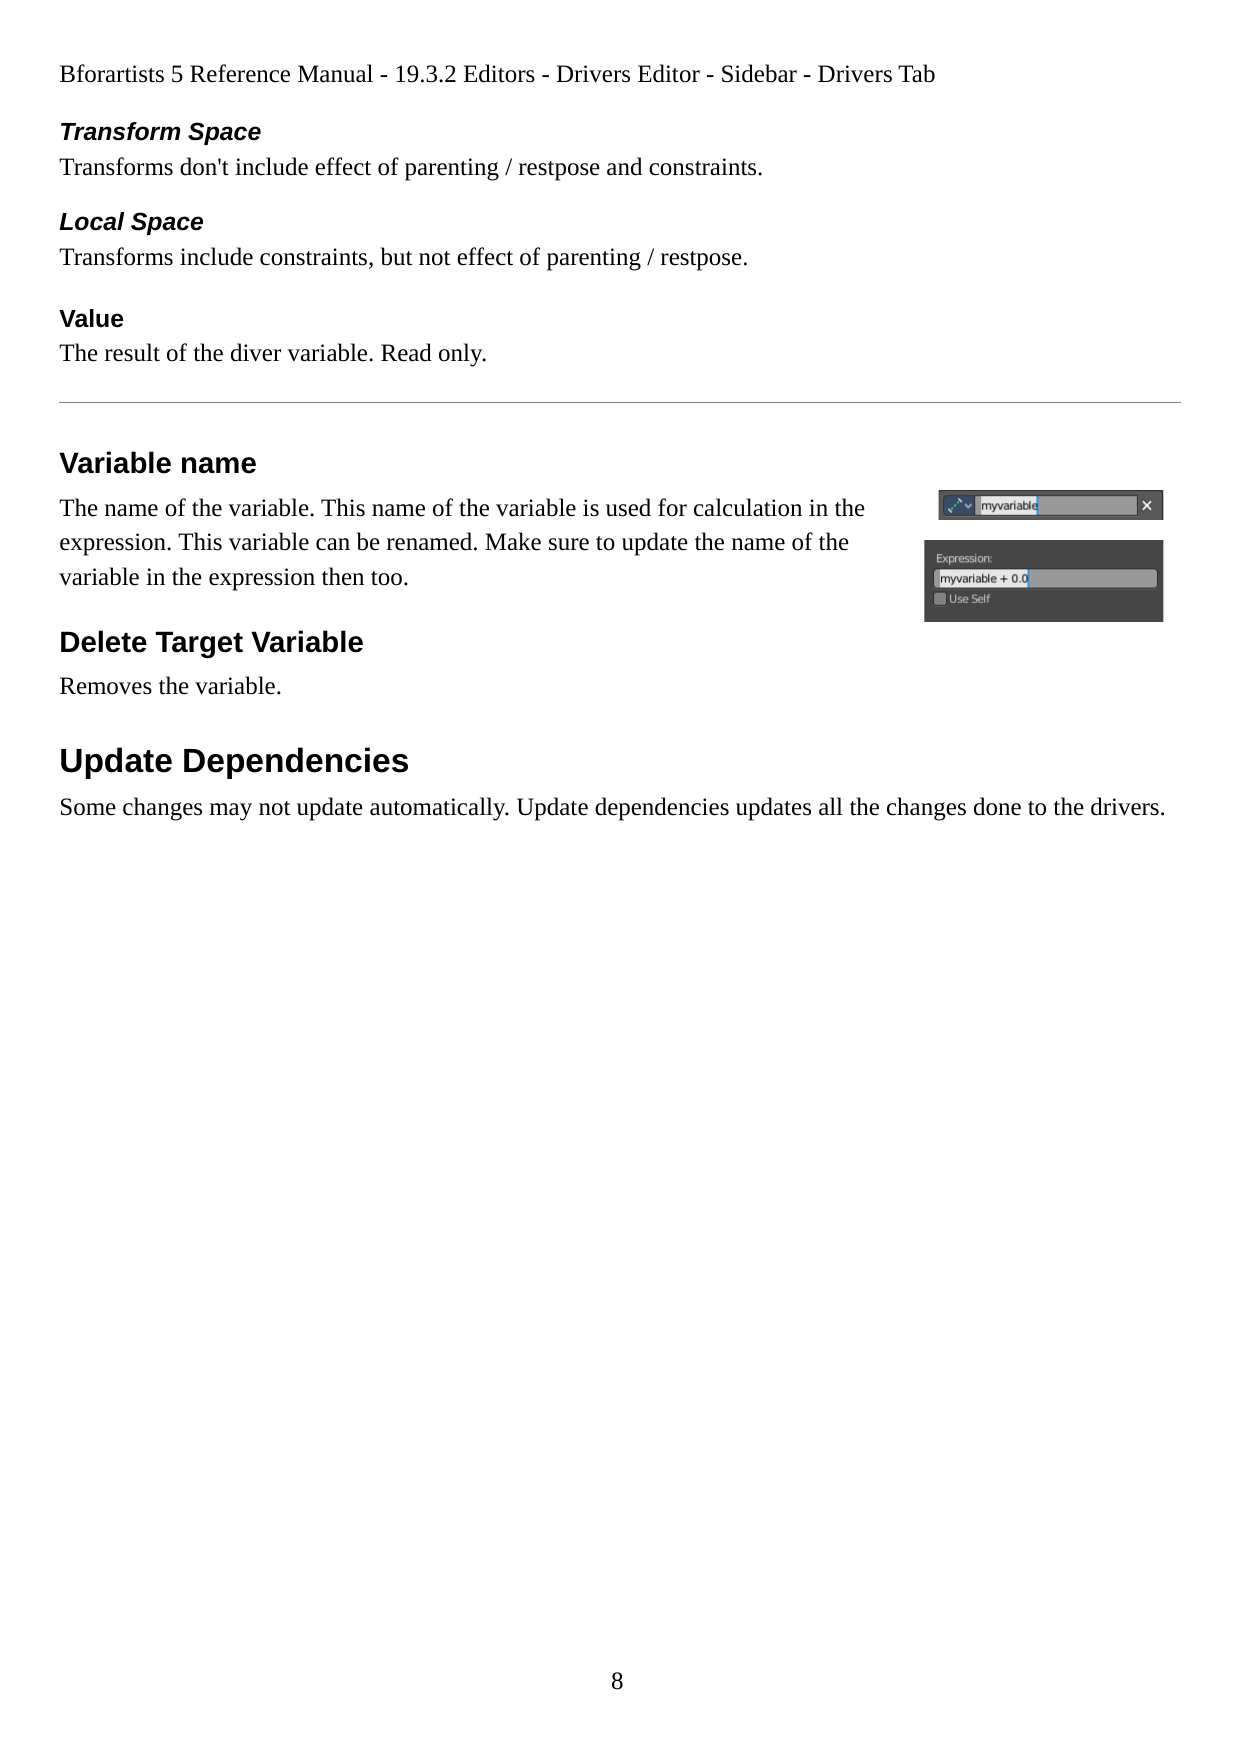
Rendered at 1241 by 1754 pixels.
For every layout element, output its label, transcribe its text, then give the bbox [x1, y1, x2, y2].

subtitle Local Space [59, 207, 1181, 236]
text The name of the variable. This name of the variable is used for calculation in the expression. This variable can be renamed. Make sure to update the name of the variable in the expression then too. [59, 493, 1181, 590]
subtitle Transform Space [59, 117, 1181, 146]
picture [938, 490, 1164, 520]
text Transforms don't include effect of parenting / restpose and constraints. [59, 152, 1181, 181]
subtitle Delete Target Variable [59, 625, 1181, 659]
text Some changes may not update automatically. Update dependencies updates all the changes done to the drivers. [59, 792, 1181, 821]
picture [924, 540, 1164, 622]
text Transforms include constraints, but not effect of parenting / restpose. [59, 242, 1181, 271]
subtitle Variable name [59, 446, 1181, 480]
subtitle Value [59, 304, 1181, 332]
subtitle Update Dependencies [59, 741, 1181, 780]
text The result of the diver variable. Read only. [59, 338, 1181, 367]
text Removes the variable. [59, 671, 1181, 700]
